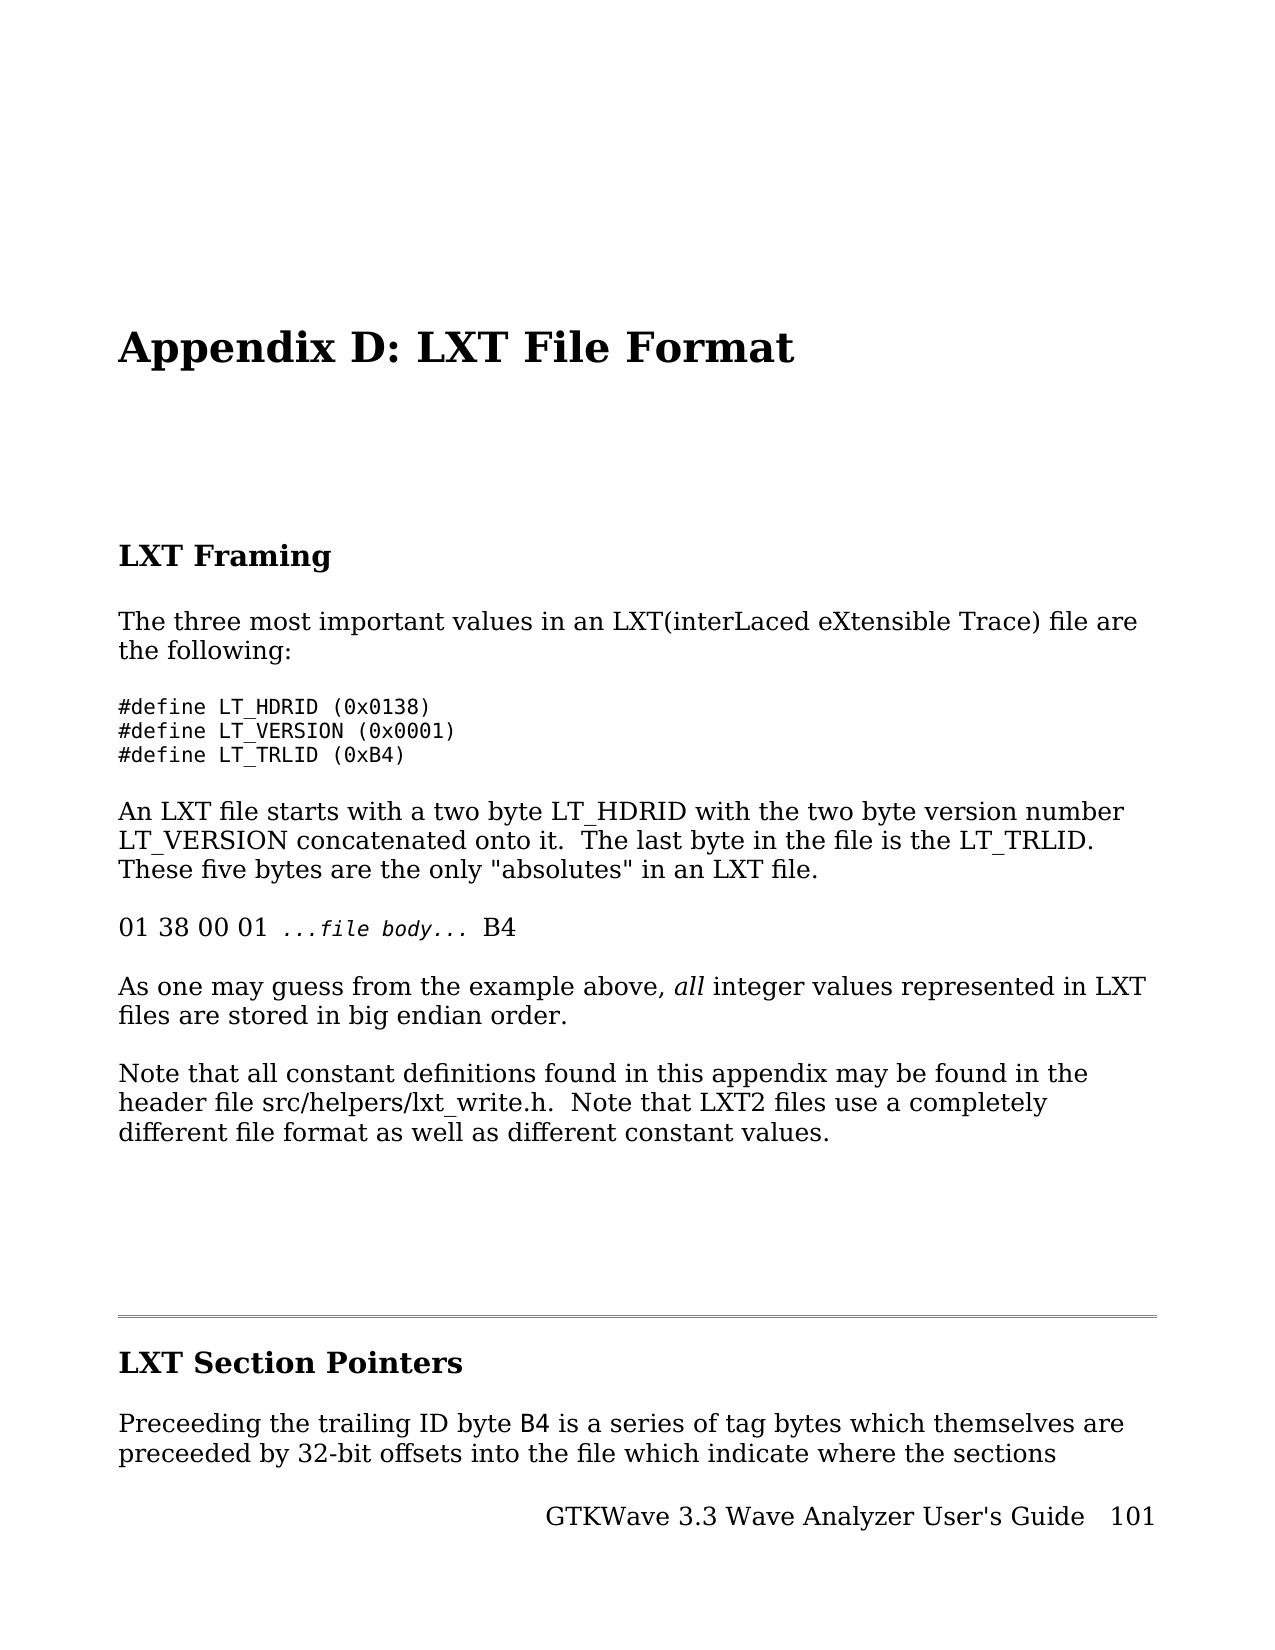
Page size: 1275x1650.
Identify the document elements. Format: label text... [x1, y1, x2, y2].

text LXT Section Pointers [118, 1318, 1157, 1381]
text Note that all constant definitions found in this appendix may be found in the header file src/helpers/lxt_write.h. Note that LXT2 files use a completely different file format as well as different constant values. [118, 1059, 1157, 1147]
text Appendix D: LXT File Format [118, 324, 1157, 373]
text The three most important values in an LXT(interLaced eXtensible Trace) file are the following: #define LT_HDRID (0x0138) #define LT_VERSION (0x0001) #define LT_TRLID (0xB4) An LXT file starts with a two byte LT_HDRID with the two byte version number LT_VERSION concatenated onto it. The last byte in the file is the LT_TRLID. These five bytes are the only "absolutes" in an LXT file. 01 38 00 01 ...file body... B4 As one may guess from the example above, all integer values represented in LXT files are stored in big endian order. [118, 607, 1157, 1030]
text Preceeding the trailing ID byte B4 is a series of tag bytes which themselves are preceeded by 32-bit offsets into the file which indicate where the sections [118, 1381, 1157, 1468]
text LXT Framing [118, 539, 1157, 573]
